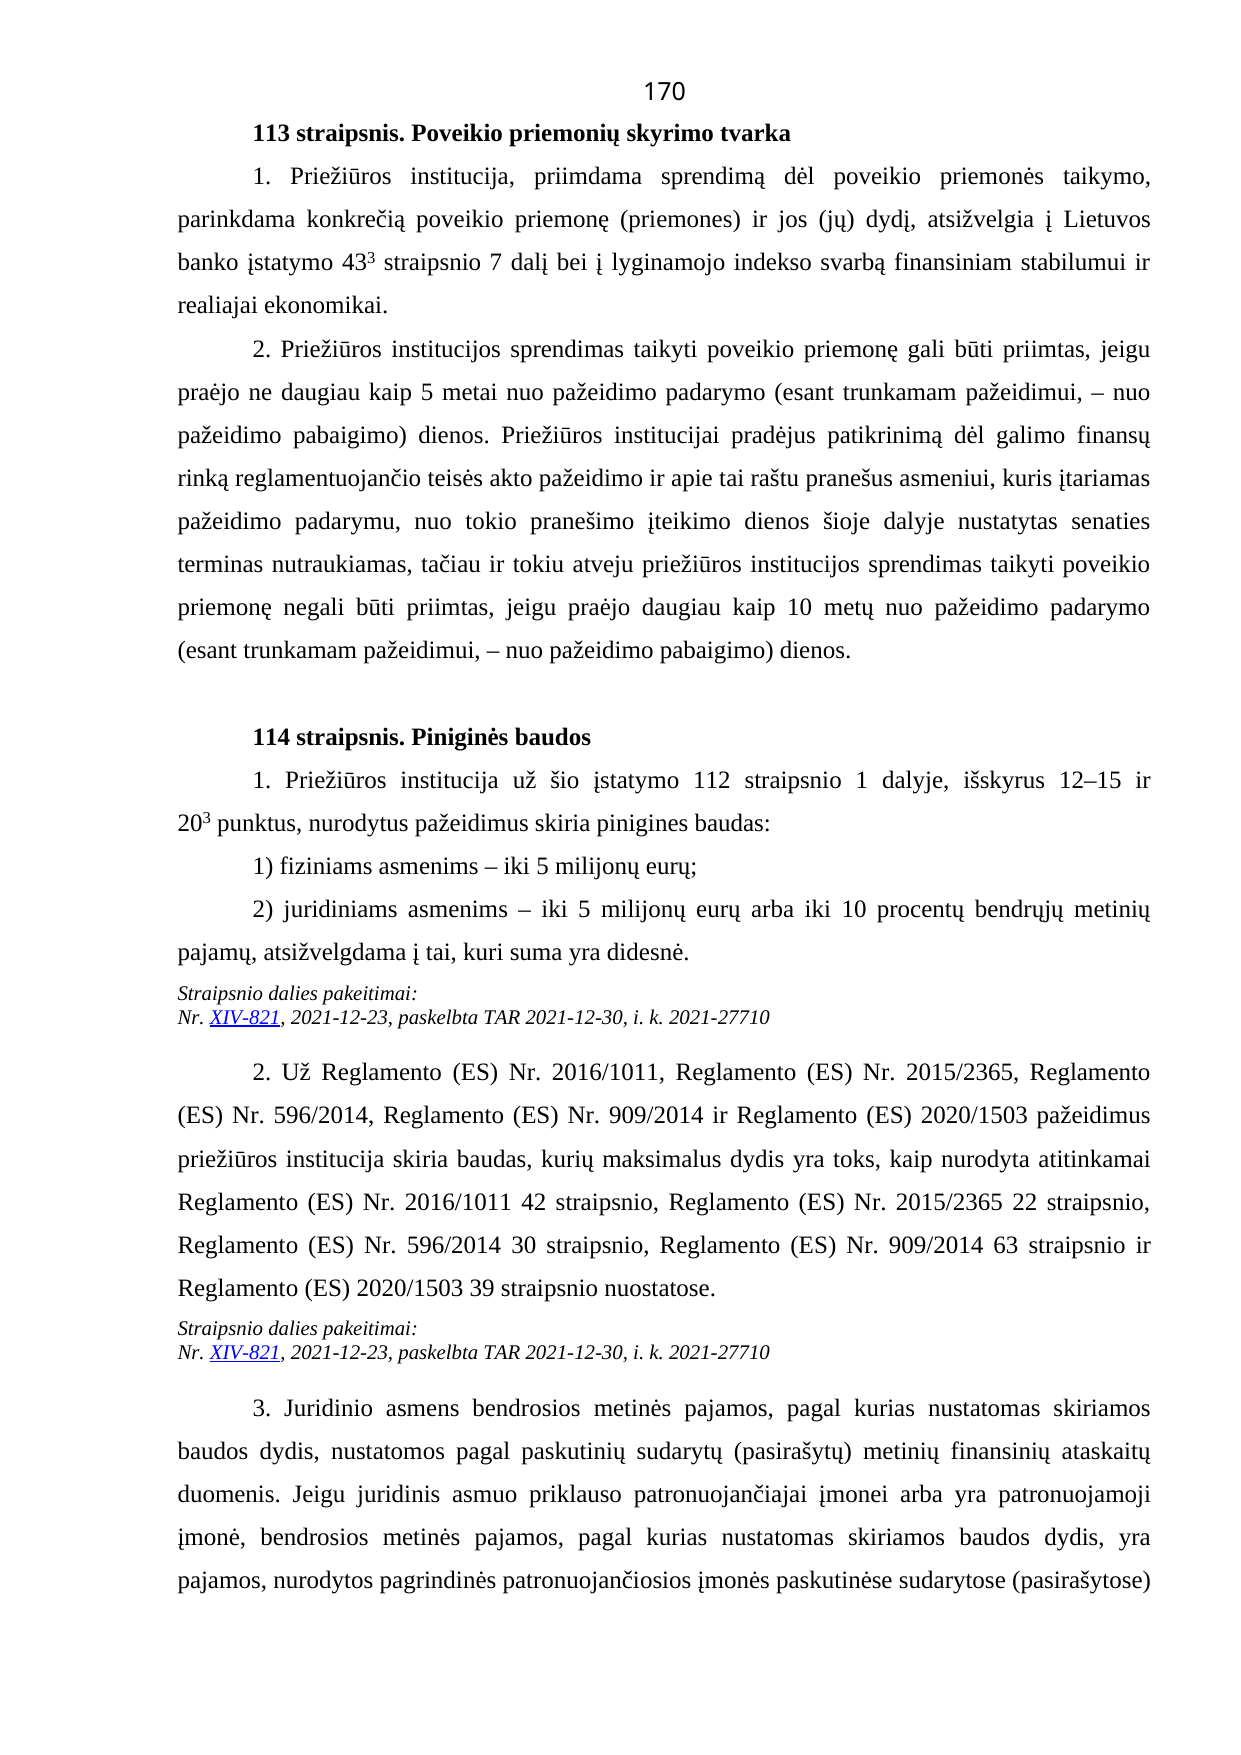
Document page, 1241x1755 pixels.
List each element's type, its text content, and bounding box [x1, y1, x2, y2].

text Nr. XIV-821, 2021-12-23, paskelbta TAR 2021-12-30, i. k. 2021-27710 [177, 1340, 1152, 1364]
text 1. Priežiūros institucija už šio įstatymo 112 straipsnio 1 dalyje, išskyrus 12–15 ir 203 punktus, nurodytus pažeidimus skiria pinigines baudas: [177, 765, 1152, 837]
text 1. Priežiūros institucija, priimdama sprendimą dėl poveikio priemonės taikymo, parinkdama konkrečią poveikio priemonę (priemones) ir jos (jų) dydį, atsižvelgia į Lietuvos banko įstatymo 433 straipsnio 7 dalį bei į lyginamojo indekso svarbą finansiniam stabilumui ir realiajai ekonomikai. [177, 161, 1152, 319]
text 3. Juridinio asmens bendrosios metinės pajamos, pagal kurias nustatomas skiriamos baudos dydis, nustatomos pagal paskutinių sudarytų (pasirašytų) metinių finansinių ataskaitų duomenis. Jeigu juridinis asmuo priklauso patronuojančiajai įmonei arba yra patronuojamoji įmonė, bendrosios metinės pajamos, pagal kurias nustatomas skiriamos baudos dydis, yra pajamos, nurodytos pagrindinės patronuojančiosios įmonės paskutinėse sudarytose (pasirašytose) [177, 1393, 1152, 1594]
text 1) fiziniams asmenims – iki 5 milijonų eurų; [177, 851, 1152, 880]
text 2. Už Reglamento (ES) Nr. 2016/1011, Reglamento (ES) Nr. 2015/2365, Reglamento (ES) Nr. 596/2014, Reglamento (ES) Nr. 909/2014 ir Reglamento (ES) 2020/1503 pažeidimus priežiūros institucija skiria baudas, kurių maksimalus dydis yra toks, kaip nurodyta atitinkamai Reglamento (ES) Nr. 2016/1011 42 straipsnio, Reglamento (ES) Nr. 2015/2365 22 straipsnio, Reglamento (ES) Nr. 596/2014 30 straipsnio, Reglamento (ES) Nr. 909/2014 63 straipsnio ir Reglamento (ES) 2020/1503 39 straipsnio nuostatose. [177, 1057, 1152, 1302]
text Straipsnio dalies pakeitimai: [177, 1316, 1152, 1340]
text 114 straipsnis. Piniginės baudos [177, 722, 1152, 751]
text Straipsnio dalies pakeitimai: [177, 981, 1152, 1005]
text 2) juridiniams asmenims – iki 5 milijonų eurų arba iki 10 procentų bendrųjų metinių pajamų, atsižvelgdama į tai, kuri suma yra didesnė. [177, 894, 1152, 966]
text 2. Priežiūros institucijos sprendimas taikyti poveikio priemonę gali būti priimtas, jeigu praėjo ne daugiau kaip 5 metai nuo pažeidimo padarymo (esant trunkamam pažeidimui, – nuo pažeidimo pabaigimo) dienos. Priežiūros institucijai pradėjus patikrinimą dėl galimo finansų rinką reglamentuojančio teisės akto pažeidimo ir apie tai raštu pranešus asmeniui, kuris įtariamas pažeidimo padarymu, nuo tokio pranešimo įteikimo dienos šioje dalyje nustatytas senaties terminas nutraukiamas, tačiau ir tokiu atveju priežiūros institucijos sprendimas taikyti poveikio priemonę negali būti priimtas, jeigu praėjo daugiau kaip 10 metų nuo pažeidimo padarymo (esant trunkamam pažeidimui, – nuo pažeidimo pabaigimo) dienos. [177, 334, 1152, 664]
text 113 straipsnis. Poveikio priemonių skyrimo tvarka [177, 118, 1152, 147]
text Nr. XIV-821, 2021-12-23, paskelbta TAR 2021-12-30, i. k. 2021-27710 [177, 1005, 1152, 1029]
